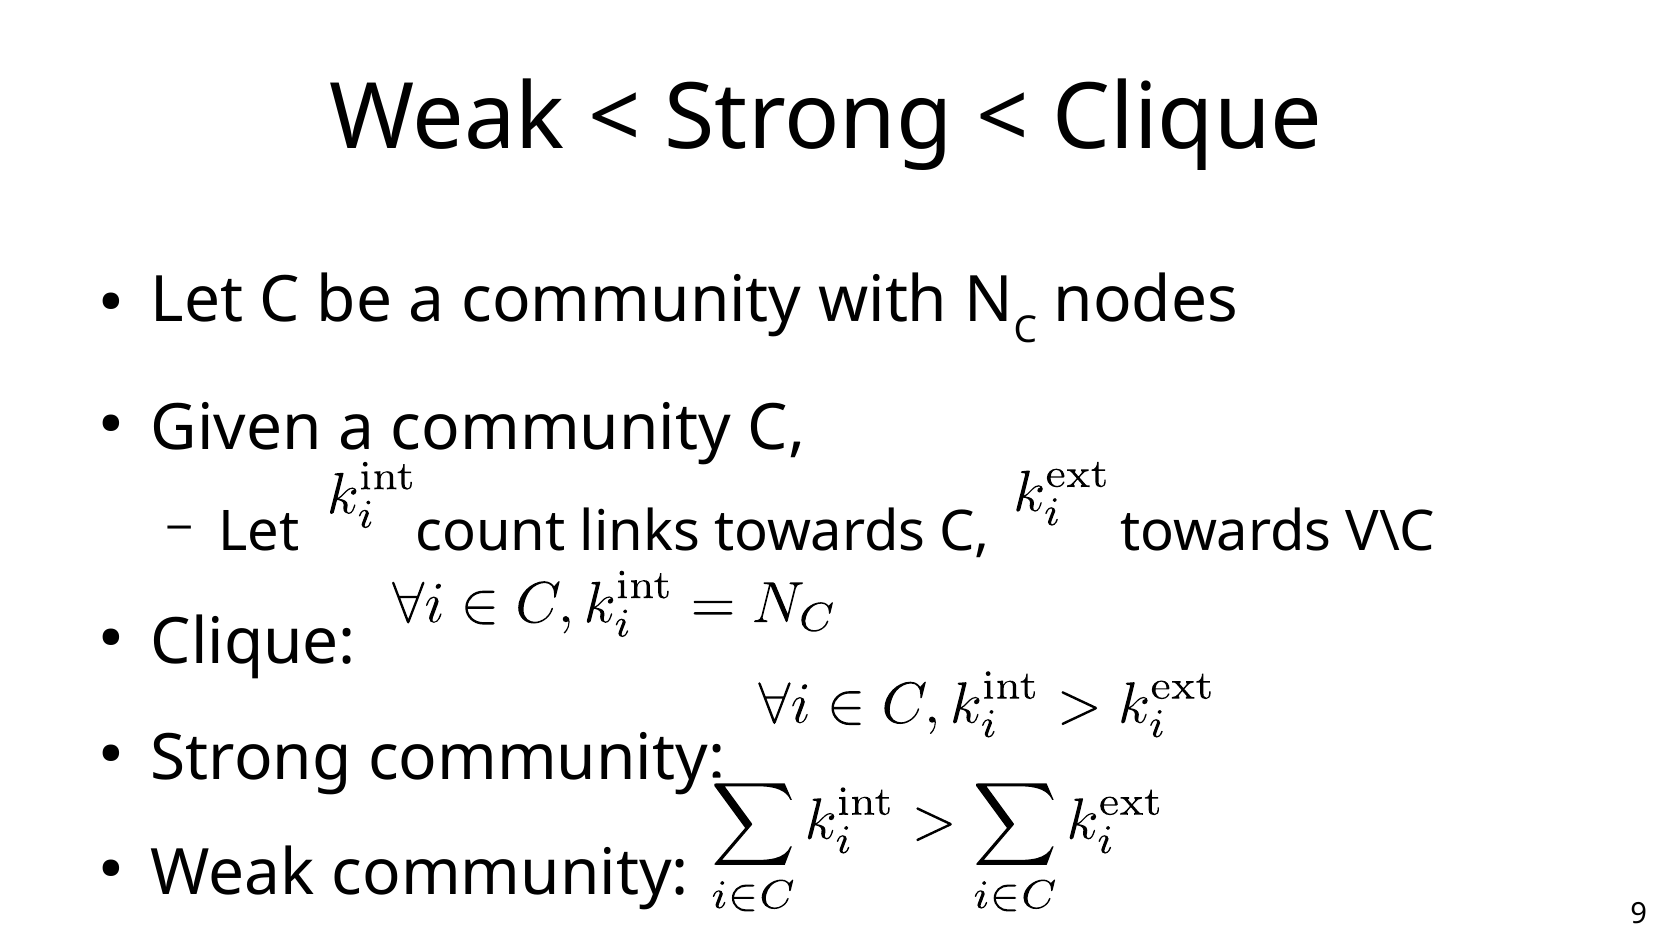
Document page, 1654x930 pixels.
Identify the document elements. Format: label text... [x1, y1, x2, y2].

text_box [392, 570, 835, 638]
text_box [326, 461, 415, 529]
list Let C be a community with NC nodes Given a community C, Let count links towards C, towards V\C Clique: Strong community: Weak community: [82, 252, 1571, 916]
text_box [711, 777, 1162, 912]
text_box [758, 671, 1214, 738]
title Weak < Strong < Clique [82, 1, 1571, 225]
text_box [1013, 461, 1109, 526]
